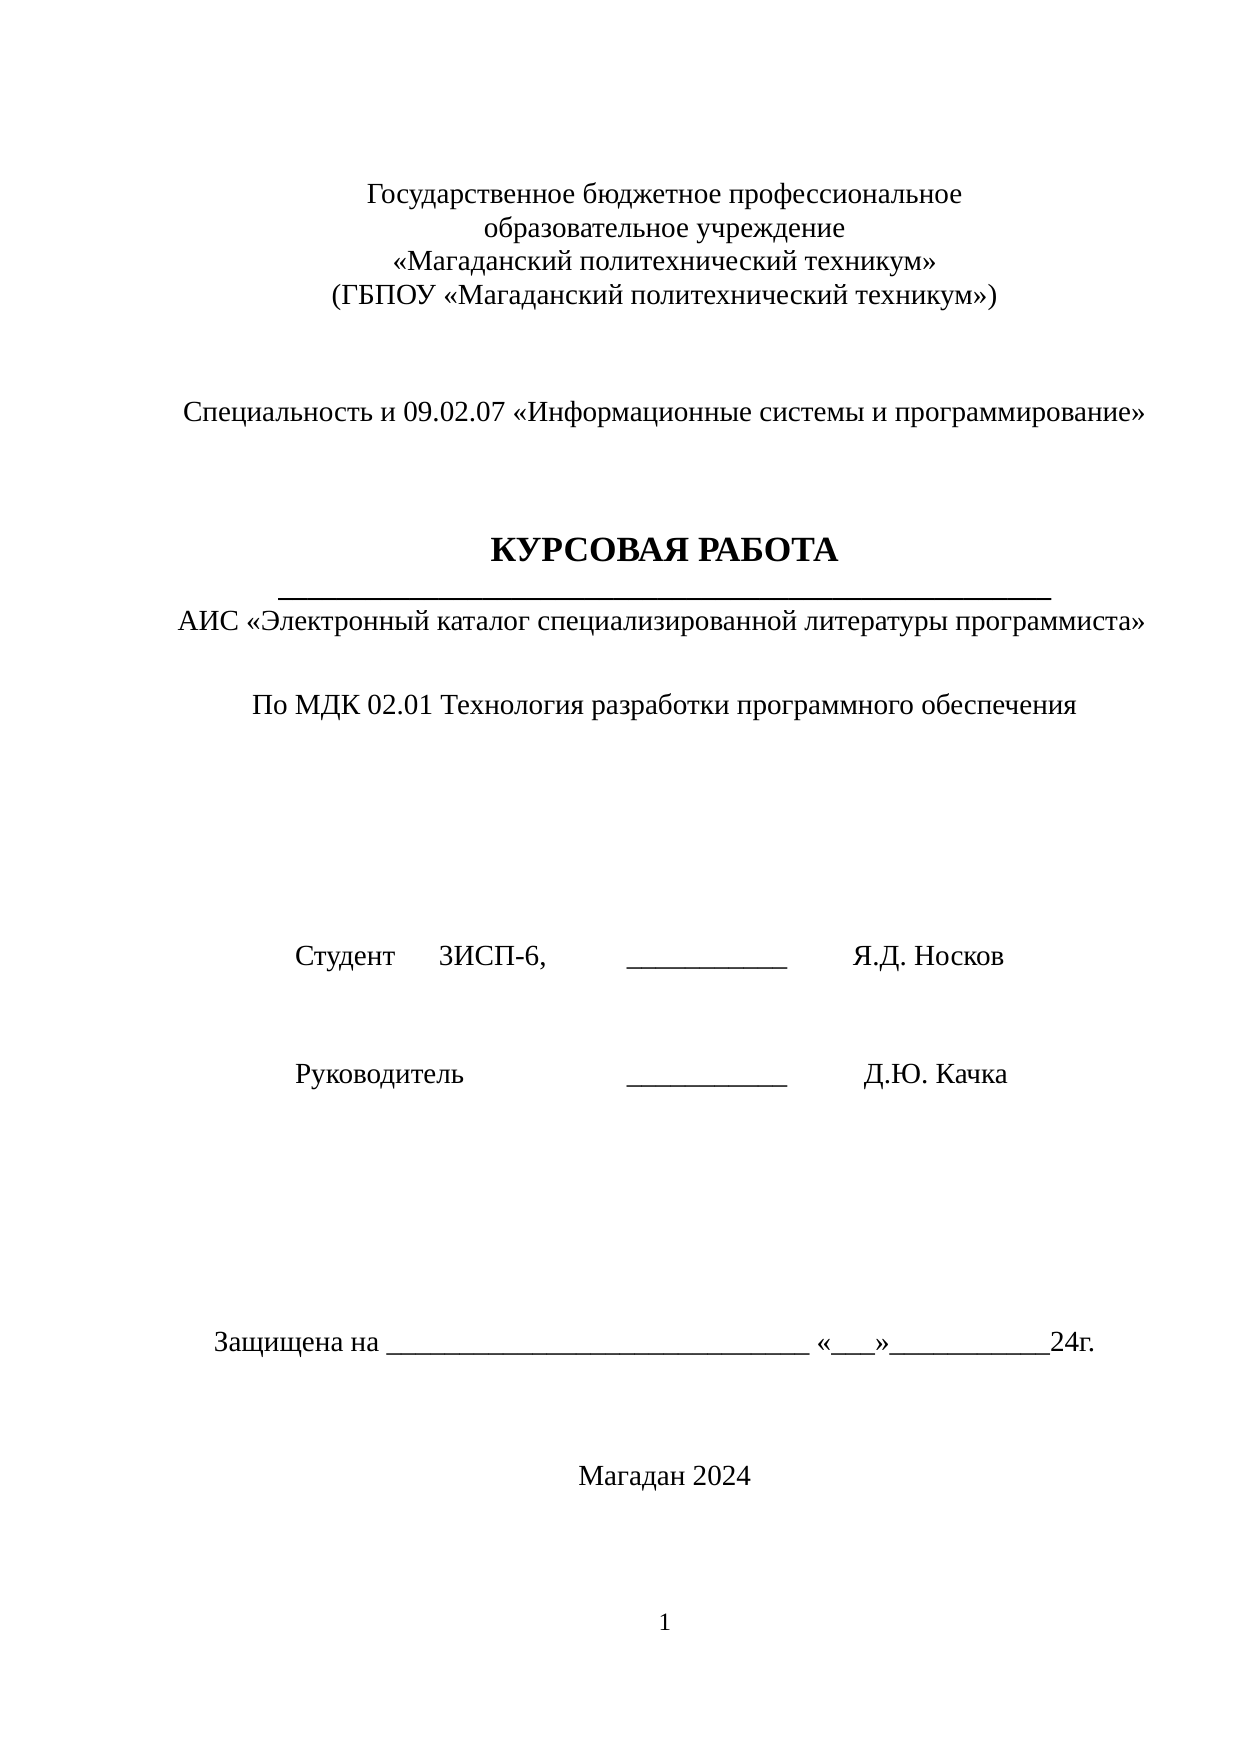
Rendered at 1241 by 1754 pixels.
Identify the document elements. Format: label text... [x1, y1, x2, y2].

text АИС «Электронный каталог специализированной литературы программиста» [177, 603, 1152, 636]
text «Магаданский политехнический техникум» [177, 243, 1152, 277]
text (ГБПОУ «Магаданский политехнический техникум») [177, 277, 1152, 311]
text Руководитель ___________ Д.Ю. Качка [177, 1056, 1152, 1089]
text По МДК 02.01 Технология разработки программного обеспечения [177, 687, 1152, 720]
text Защищена на _____________________________ «___»___________24г. [177, 1324, 1152, 1358]
text _____________________________________________________ [177, 569, 1152, 603]
text образовательное учреждение [177, 210, 1152, 243]
text Студент 3ИСП-6, ___________ Я.Д. Носков [177, 938, 1152, 972]
text Специальность и 09.02.07 «Информационные системы и программирование» [177, 394, 1152, 428]
text Государственное бюджетное профессиональное [177, 176, 1152, 210]
text КУРСОВАЯ РАБОТА [177, 528, 1152, 569]
text Магадан 2024 [177, 1458, 1152, 1492]
